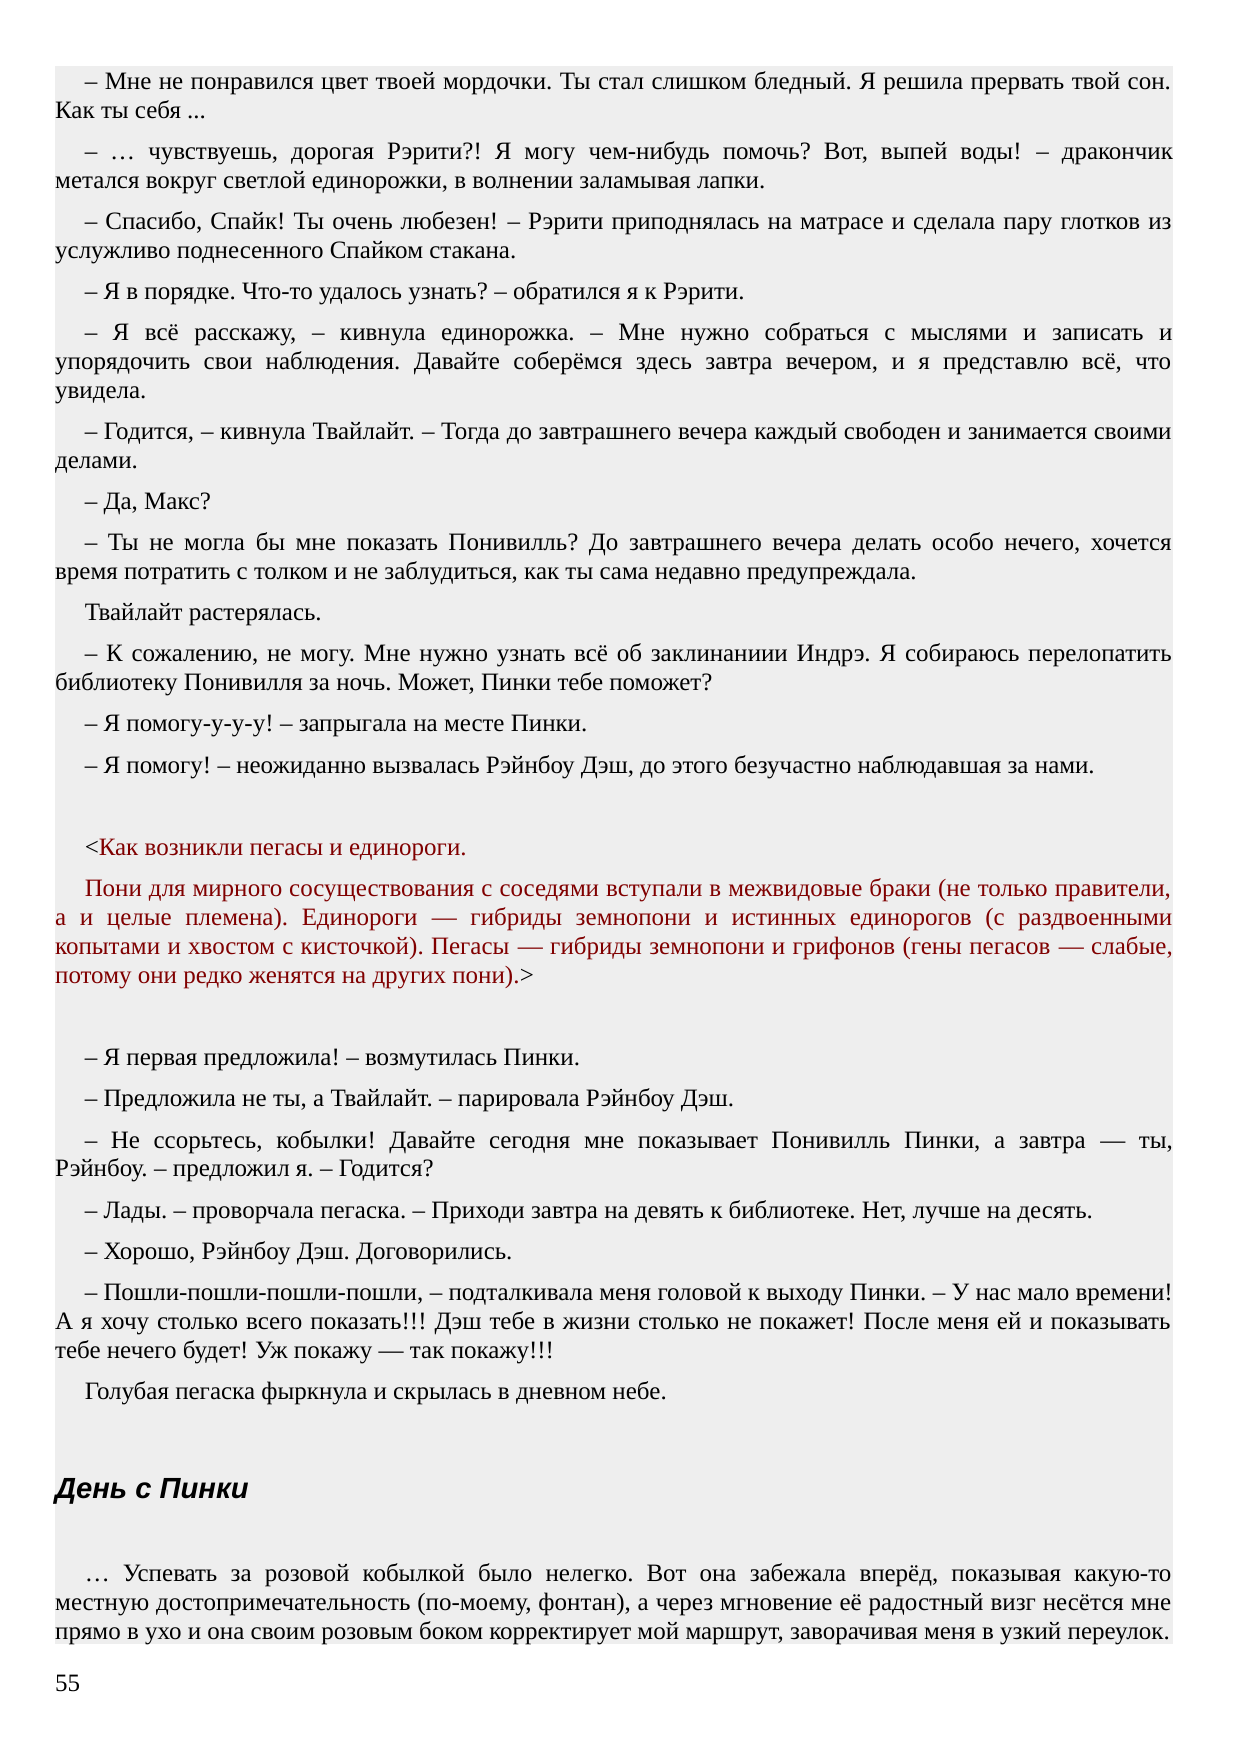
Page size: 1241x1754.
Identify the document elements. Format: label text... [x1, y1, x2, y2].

text – Не ссорьтесь, кобылки! Давайте сегодня мне показывает Понивилль Пинки, а завтра — ты, Рэйнбоу. – предложил я. – Годится? [55, 1125, 1173, 1182]
text – Предложила не ты, а Твайлайт. – парировала Рэйнбоу Дэш. [55, 1083, 1173, 1112]
text <Как возникли пегасы и единороги. [55, 832, 1173, 861]
text – Я всё расскажу, – кивнула единорожка. – Мне нужно собраться с мыслями и записать и упорядочить свои наблюдения. Давайте соберёмся здесь завтра вечером, и я представлю всё, что увидела. [55, 317, 1173, 403]
text – Да, Макс? [55, 486, 1173, 515]
text – Я первая предложила! – возмутилась Пинки. [55, 1042, 1173, 1071]
text – К сожалению, не могу. Мне нужно узнать всё об заклинаниии Индрэ. Я собираюсь перелопатить библиотеку Понивилля за ночь. Может, Пинки тебе поможет? [55, 638, 1173, 696]
text – Годится, – кивнула Твайлайт. – Тогда до завтрашнего вечера каждый свободен и занимается своими делами. [55, 416, 1173, 473]
text Твайлайт растерялась. [55, 597, 1173, 626]
text – Пошли-пошли-пошли-пошли, – подталкивала меня головой к выходу Пинки. – У нас мало времени! А я хочу столько всего показать!!! Дэш тебе в жизни столько не покажет! После меня ей и показывать тебе нечего будет! Уж покажу — так покажу!!! [55, 1277, 1173, 1363]
subtitle День с Пинки [55, 1471, 1173, 1504]
text – Ты не могла бы мне показать Понивилль? До завтрашнего вечера делать особо нечего, хочется время потратить с толком и не заблудиться, как ты сама недавно предупреждала. [55, 527, 1173, 585]
text – Спасибо, Спайк! Ты очень любезен! – Рэрити приподнялась на матрасе и сделала пару глотков из услужливо поднесенного Спайком стакана. [55, 206, 1173, 263]
text – … чувствуешь, дорогая Рэрити?! Я могу чем-нибудь помочь? Вот, выпей воды! – дракончик метался вокруг светлой единорожки, в волнении заламывая лапки. [55, 136, 1173, 193]
text – Я помогу-у-у-у! – запрыгала на месте Пинки. [55, 708, 1173, 737]
text … Успевать за розовой кобылкой было нелегко. Вот она забежала вперёд, показывая какую-то местную достопримечательность (по-моему, фонтан), а через мгновение её радостный визг несётся мне прямо в ухо и она своим розовым боком корректирует мой маршрут, заворачивая меня в узкий переулок. [55, 1558, 1173, 1644]
text Пони для мирного сосуществования с соседями вступали в межвидовые браки (не только правители, а и целые племена). Единороги — гибриды земнопони и истинных единорогов (с раздвоенными копытами и хвостом с кисточкой). Пегасы — гибриды земнопони и грифонов (гены пегасов — слабые, потому они редко женятся на других пони).> [55, 873, 1173, 988]
text Голубая пегаска фыркнула и скрылась в дневном небе. [55, 1376, 1173, 1405]
text – Хорошо, Рэйнбоу Дэш. Договорились. [55, 1236, 1173, 1265]
text – Мне не понравился цвет твоей мордочки. Ты стал слишком бледный. Я решила прервать твой сон. Как ты себя ... [55, 66, 1173, 123]
text – Лады. – проворчала пегаска. – Приходи завтра на девять к библиотеке. Нет, лучше на десять. [55, 1195, 1173, 1223]
text – Я в порядке. Что-то удалось узнать? – обратился я к Рэрити. [55, 276, 1173, 305]
text – Я помогу! – неожиданно вызвалась Рэйнбоу Дэш, до этого безучастно наблюдавшая за нами. [55, 750, 1173, 778]
